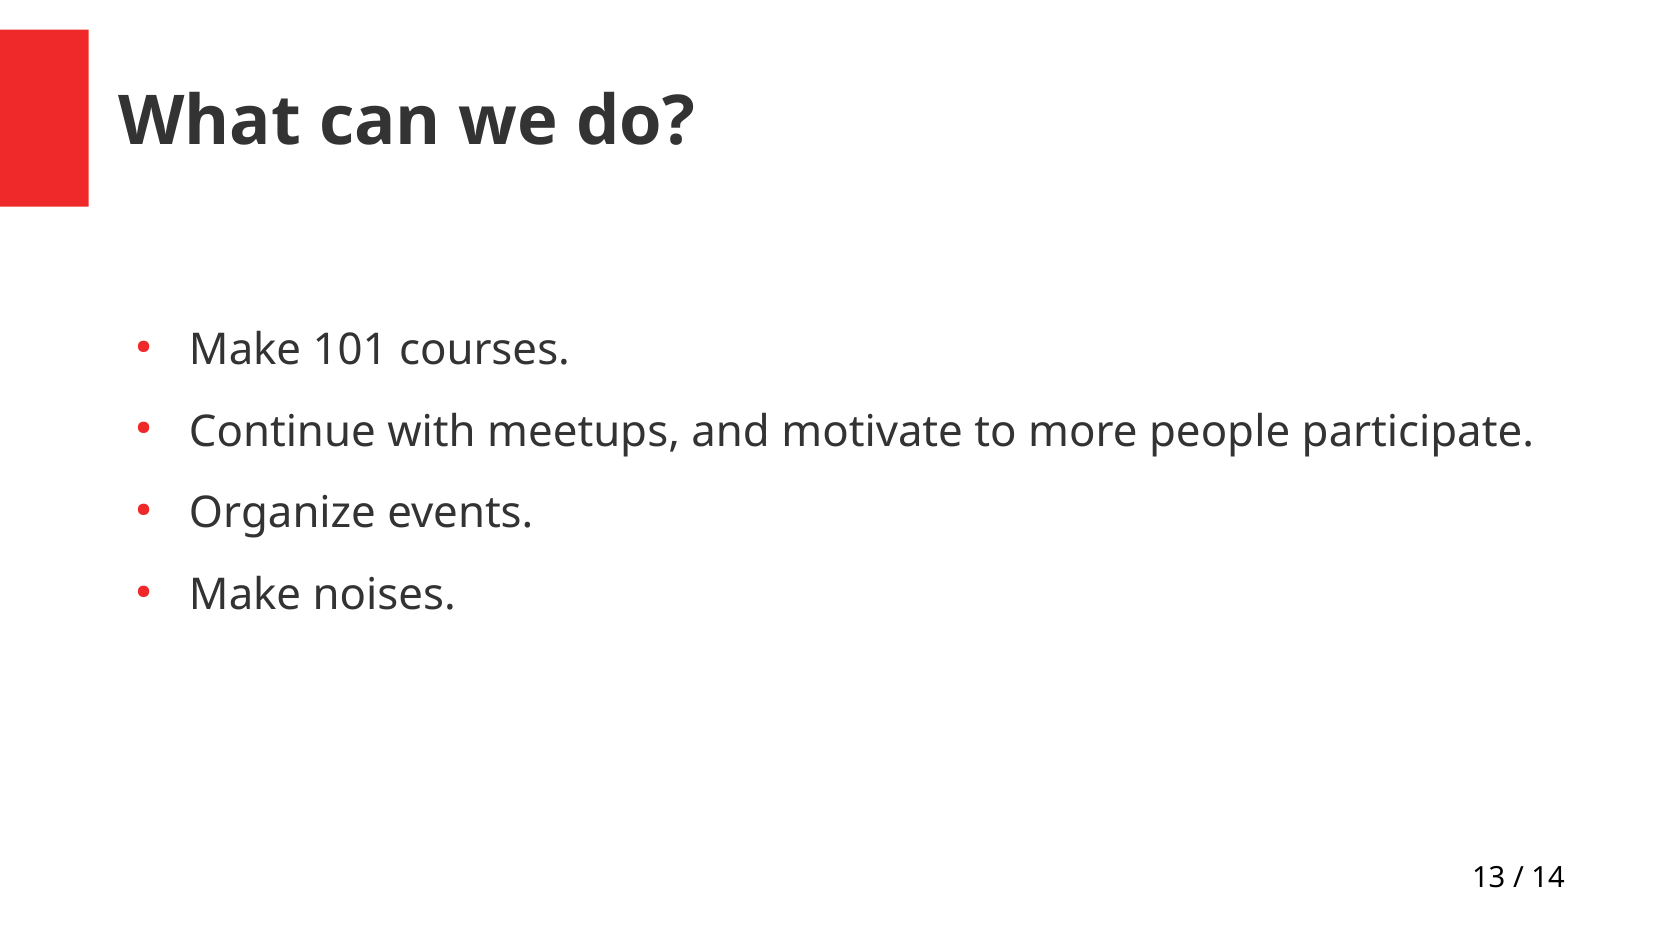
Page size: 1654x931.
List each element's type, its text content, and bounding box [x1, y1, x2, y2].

title What can we do? [118, 29, 1595, 207]
list Make 101 courses. Continue with meetups, and motivate to more people participate. Organize events. Make noises. [118, 236, 1595, 798]
